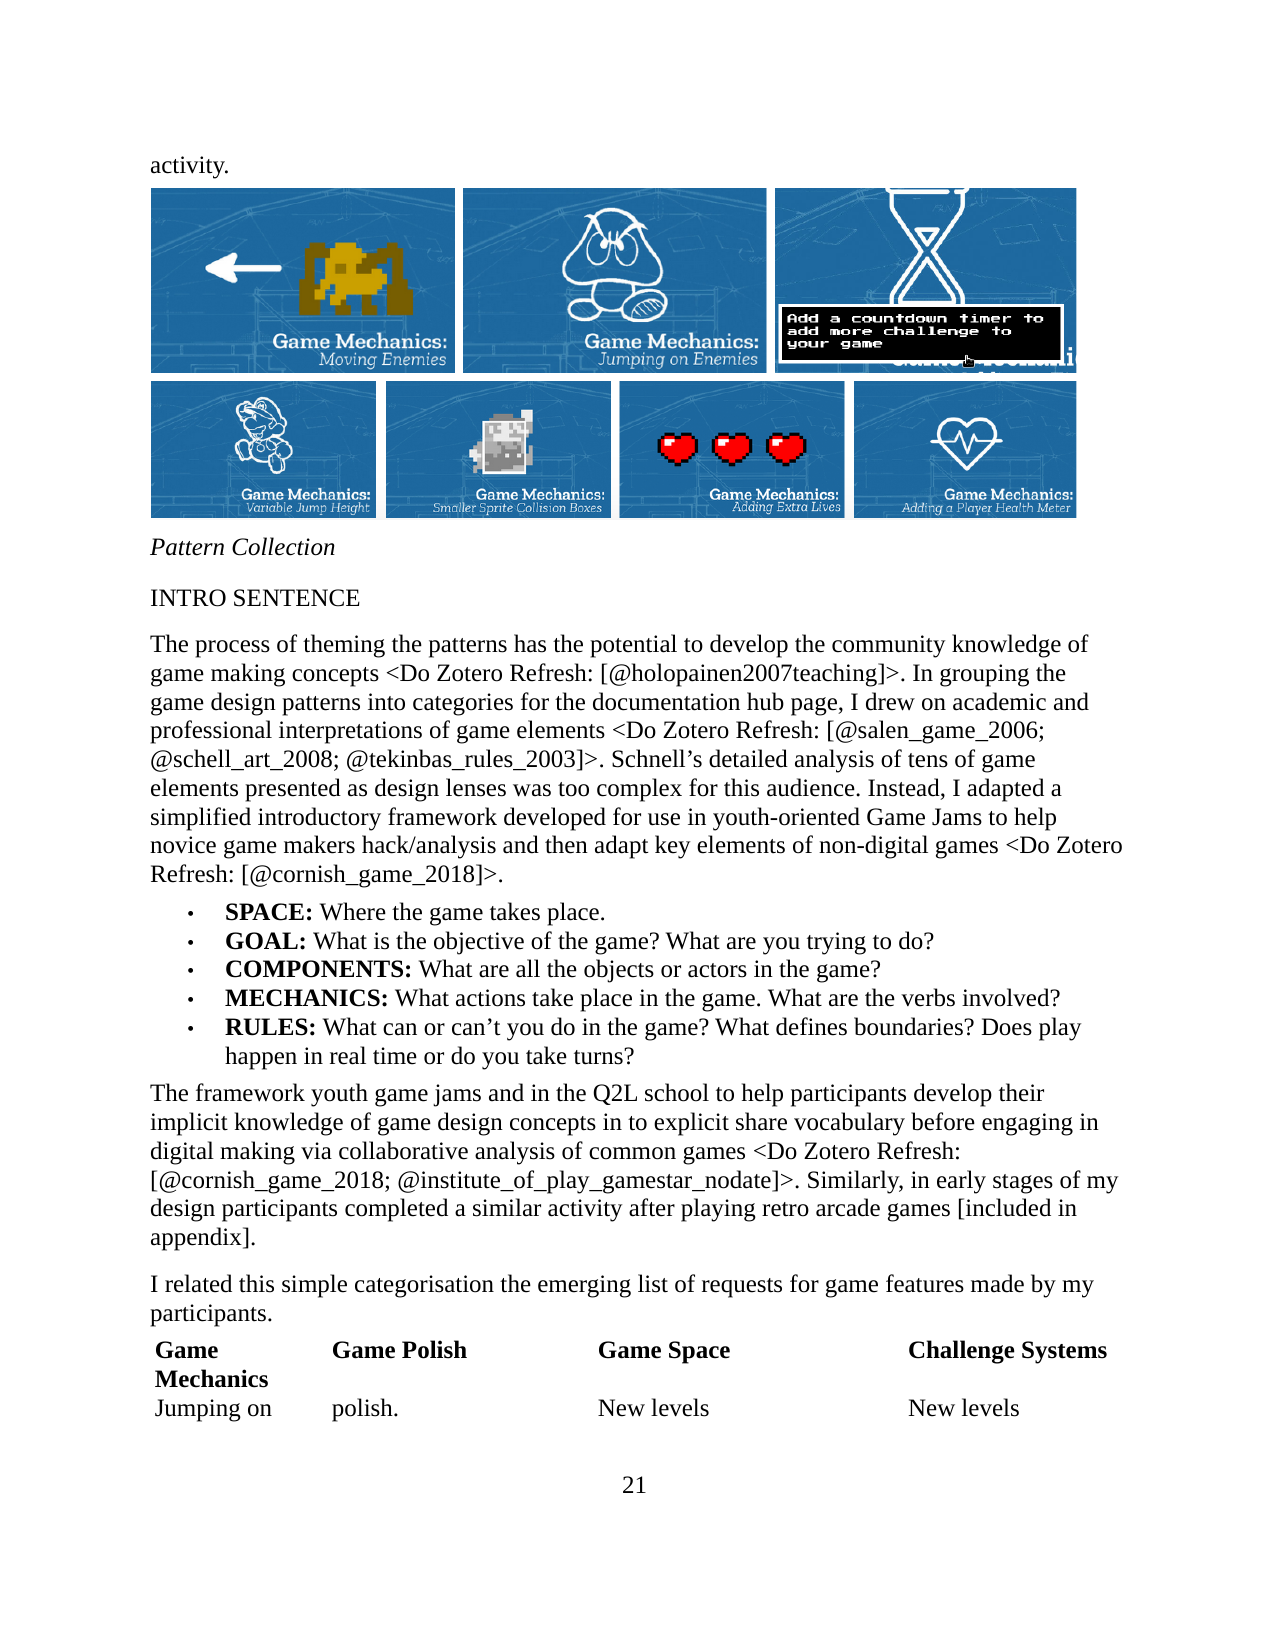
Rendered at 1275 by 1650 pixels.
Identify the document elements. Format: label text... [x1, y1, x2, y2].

text The process of theming the patterns has the potential to develop the community knowledge of game making concepts <Do Zotero Refresh: [@holopainen2007teaching]>. In grouping the game design patterns into categories for the documentation hub page, I drew on academic and professional interpretations of game elements <Do Zotero Refresh: [@salen_game_2006; @schell_art_2008; @tekinbas_rules_2003]>. Schnell’s detailed analysis of tens of game elements presented as design lenses was too complex for this audience. Instead, I adapted a simplified introductory framework developed for use in youth-oriented Game Jams to help novice game makers hack/analysis and then adapt key elements of non-digital games <Do Zotero Refresh: [@cornish_game_2018]>. [150, 629, 1125, 888]
text I related this simple categorisation the emerging list of requests for game features made by my participants. [150, 1269, 1125, 1326]
text activity. [150, 150, 1125, 179]
text Pattern Collection [150, 532, 1125, 561]
list COMPONENTS: What are all the objects or actors in the game? [187, 954, 1125, 983]
table_header Game Space [593, 1335, 903, 1393]
list SPACE: Where the game takes place. [187, 897, 1125, 926]
table_cell New levels [903, 1393, 1125, 1422]
table_header Challenge Systems [903, 1335, 1125, 1393]
table_header Game Mechanics [150, 1335, 327, 1393]
table_header Game Polish [327, 1335, 593, 1393]
table_cell Jumping on [150, 1393, 327, 1422]
list MECHANICS: What actions take place in the game. What are the verbs involved? [187, 983, 1125, 1012]
picture [150, 187, 1077, 520]
list RULES: What can or can’t you do in the game? What defines boundaries? Does play happen in real time or do you take turns? [187, 1012, 1125, 1069]
text INTRO SENTENCE [150, 583, 1125, 611]
table_cell polish. [327, 1393, 593, 1422]
text The framework youth game jams and in the Q2L school to help participants develop their implicit knowledge of game design concepts in to explicit share vocabulary before engaging in digital making via collaborative analysis of common games <Do Zotero Refresh: [@cornish_game_2018; @institute_of_play_gamestar_nodate]>. Similarly, in early stages of my design participants completed a similar activity after playing retro arcade games [included in appendix]. [150, 1078, 1125, 1251]
table_cell New levels [593, 1393, 903, 1422]
list GOAL: What is the objective of the game? What are you trying to do? [187, 926, 1125, 954]
